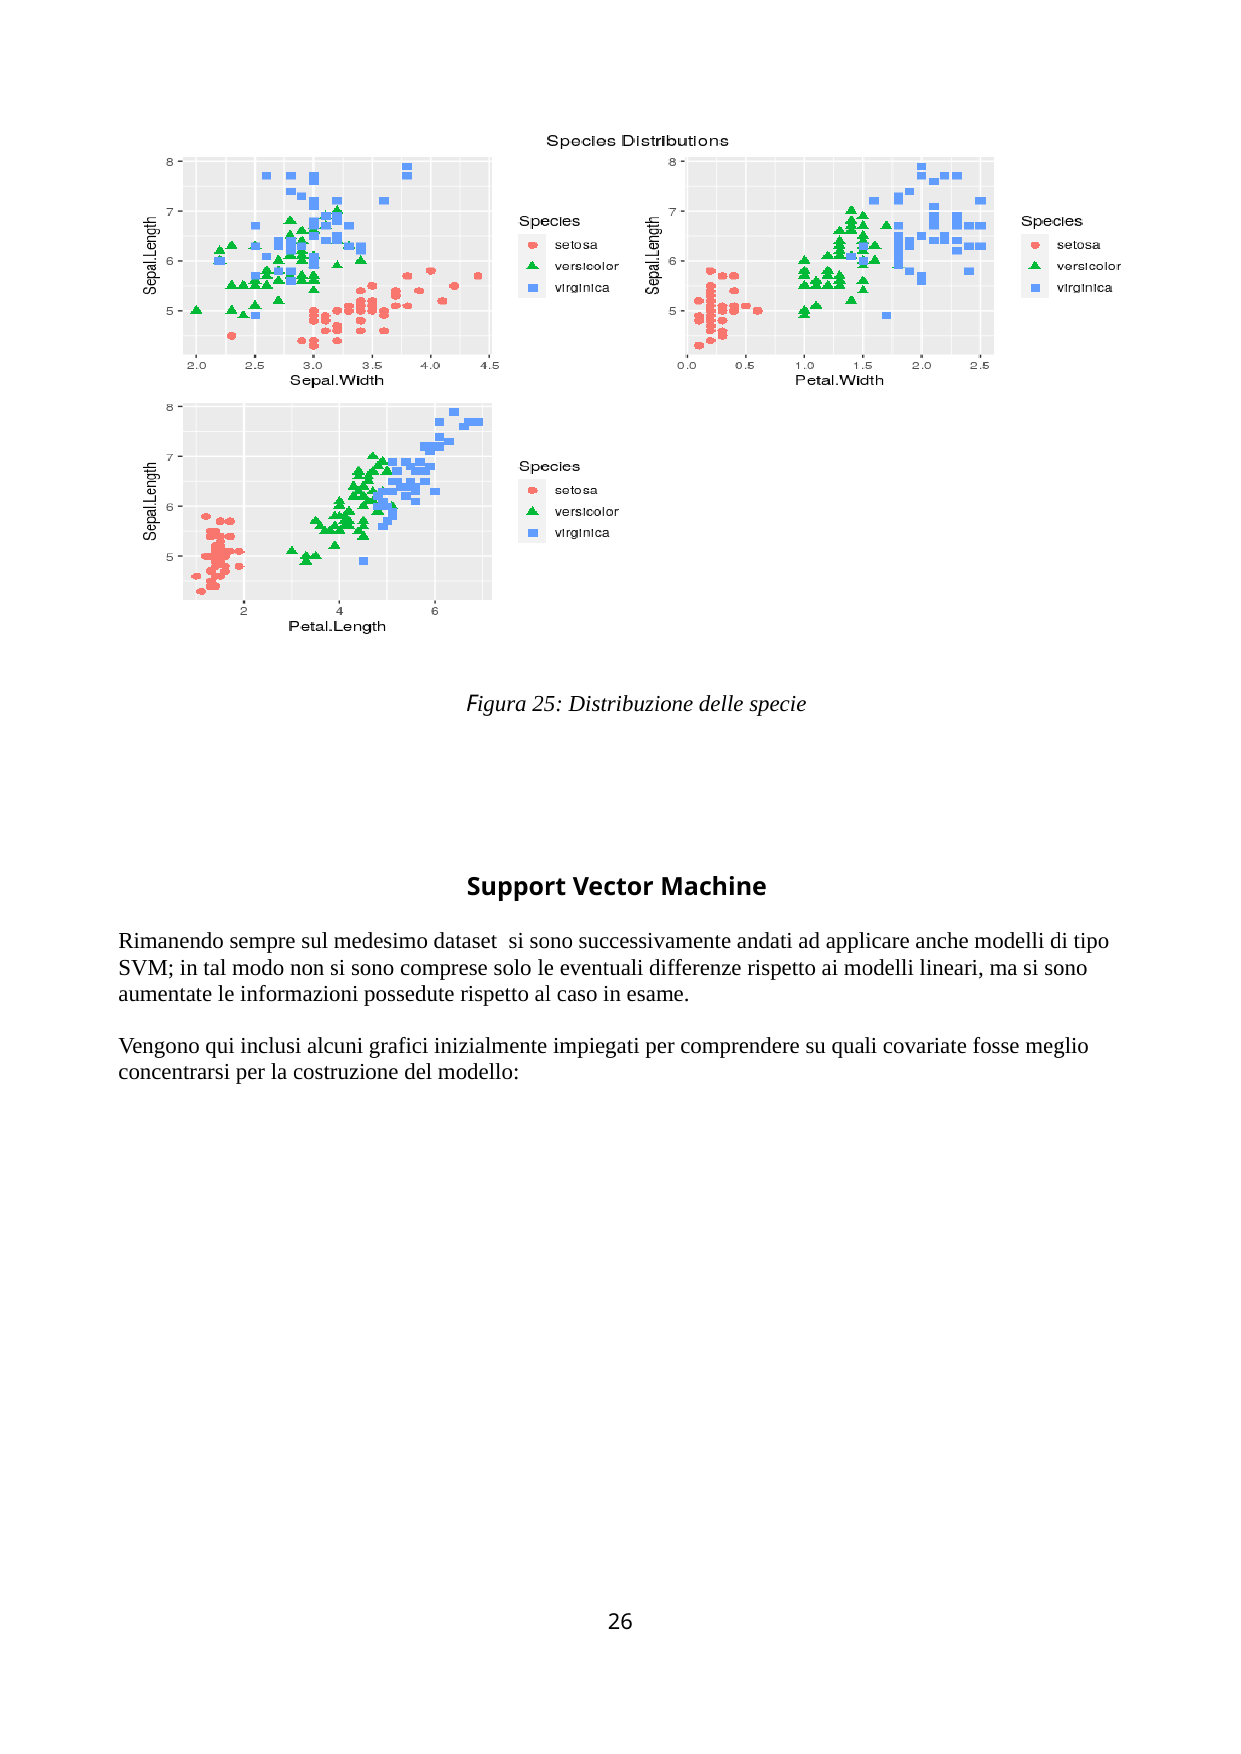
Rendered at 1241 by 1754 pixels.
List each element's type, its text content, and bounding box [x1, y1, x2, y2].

picture [135, 130, 1140, 641]
text Vengono qui inclusi alcuni grafici inizialmente impiegati per comprendere su quali covariate fosse meglio concentrarsi per la costruzione del modello: [118, 1032, 1122, 1084]
text Figura 25: Distribuzione delle specie [118, 641, 1156, 718]
text Support Vector Machine [118, 868, 1122, 903]
text Rimanendo sempre sul medesimo dataset si sono successivamente andati ad applicare anche modelli di tipo SVM; in tal modo non si sono comprese solo le eventuali differenze rispetto ai modelli lineari, ma si sono aumentate le informazioni possedute rispetto al caso in esame. [118, 928, 1122, 1007]
